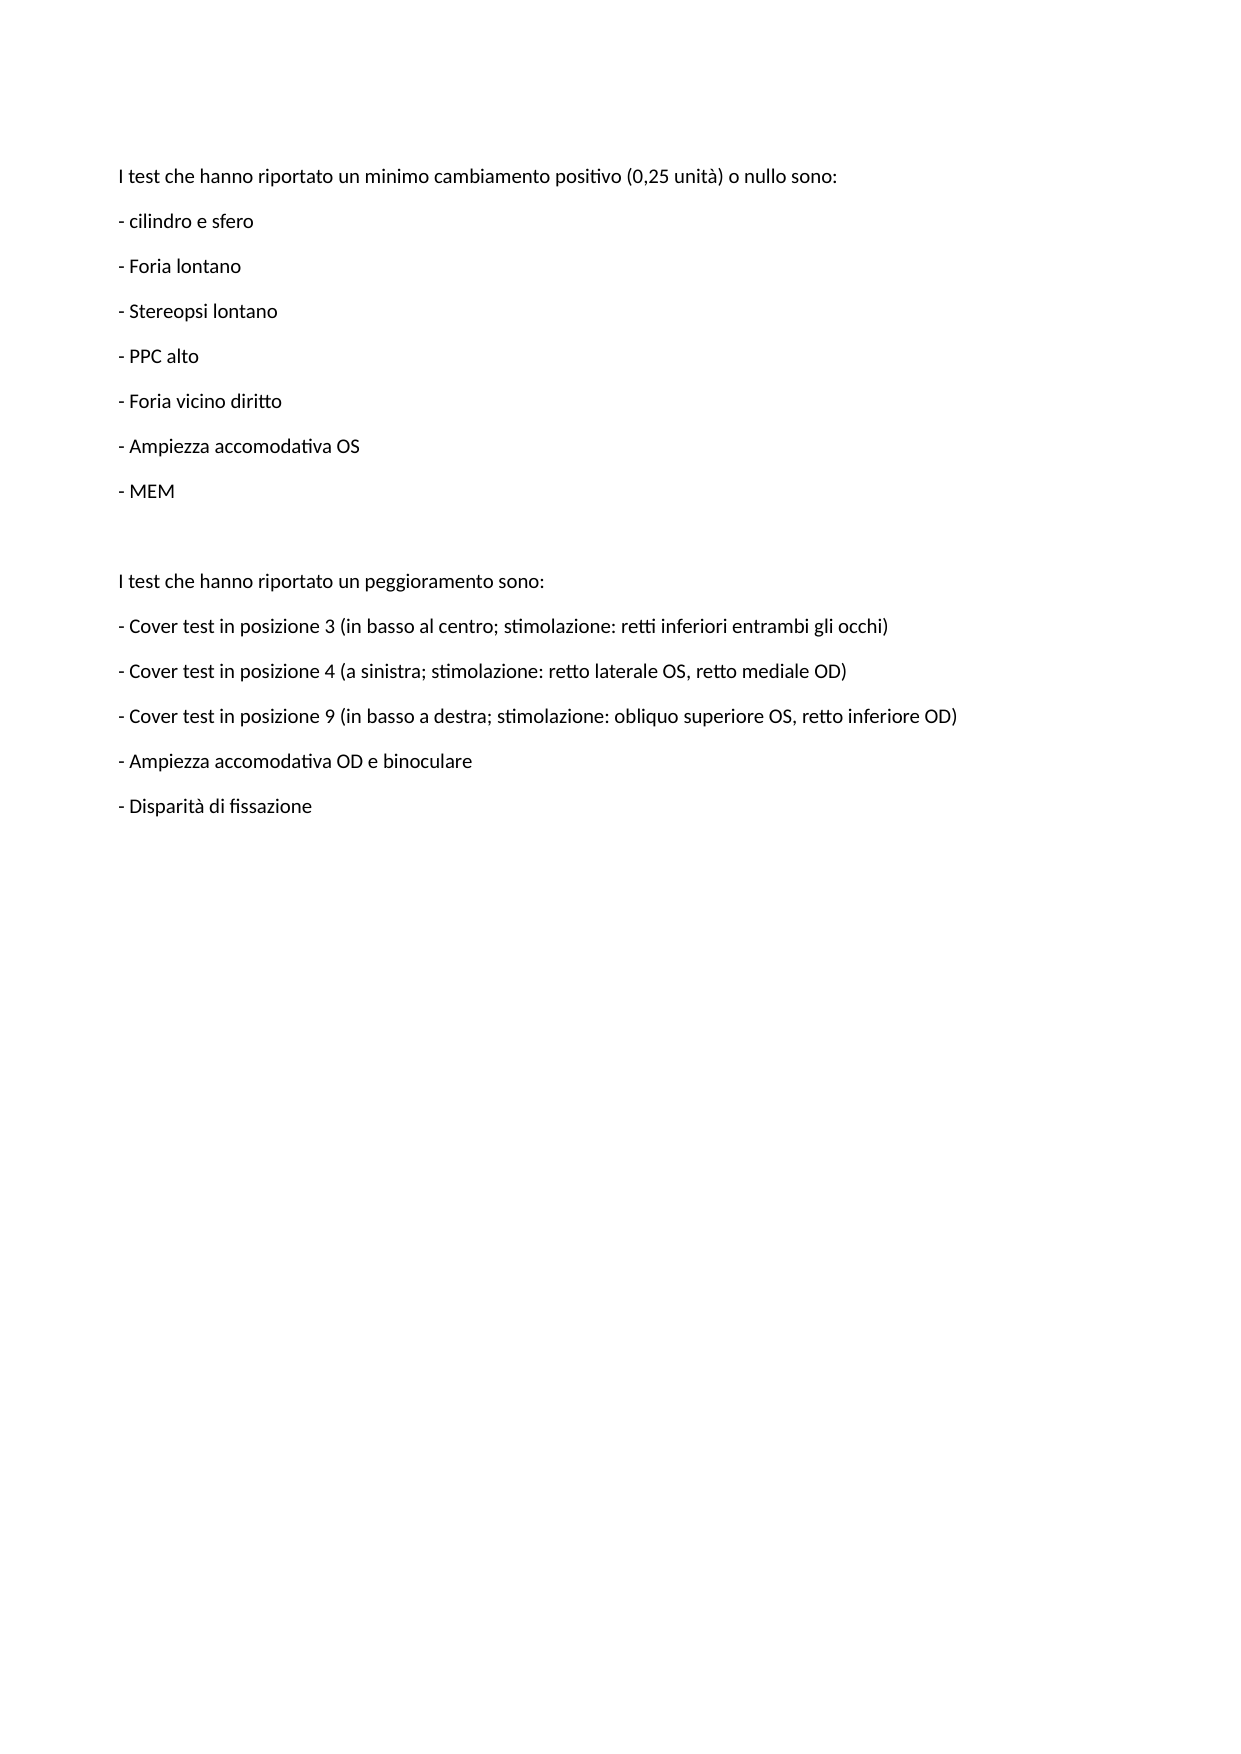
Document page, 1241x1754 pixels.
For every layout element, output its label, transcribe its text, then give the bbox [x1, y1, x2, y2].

text - Ampiezza accomodativa OD e binoculare [118, 748, 1122, 773]
text - Ampiezza accomodativa OS [118, 433, 1122, 458]
text - Cover test in posizione 4 (a sinistra; stimolazione: retto laterale OS, retto mediale OD) [118, 658, 1122, 683]
text - PPC alto [118, 343, 1122, 368]
text - Cover test in posizione 9 (in basso a destra; stimolazione: obliquo superiore OS, retto inferiore OD) [118, 703, 1122, 728]
text - cilindro e sfero [118, 208, 1122, 233]
text - Cover test in posizione 3 (in basso al centro; stimolazione: retti inferiori entrambi gli occhi) [118, 613, 1122, 638]
text - Stereopsi lontano [118, 298, 1122, 323]
text I test che hanno riportato un minimo cambiamento positivo (0,25 unità) o nullo sono: [118, 163, 1122, 188]
text I test che hanno riportato un peggioramento sono: [118, 568, 1122, 593]
text - MEM [118, 478, 1122, 503]
text - Disparità di fissazione [118, 793, 1122, 818]
text - Foria lontano [118, 253, 1122, 278]
text - Foria vicino diritto [118, 388, 1122, 413]
